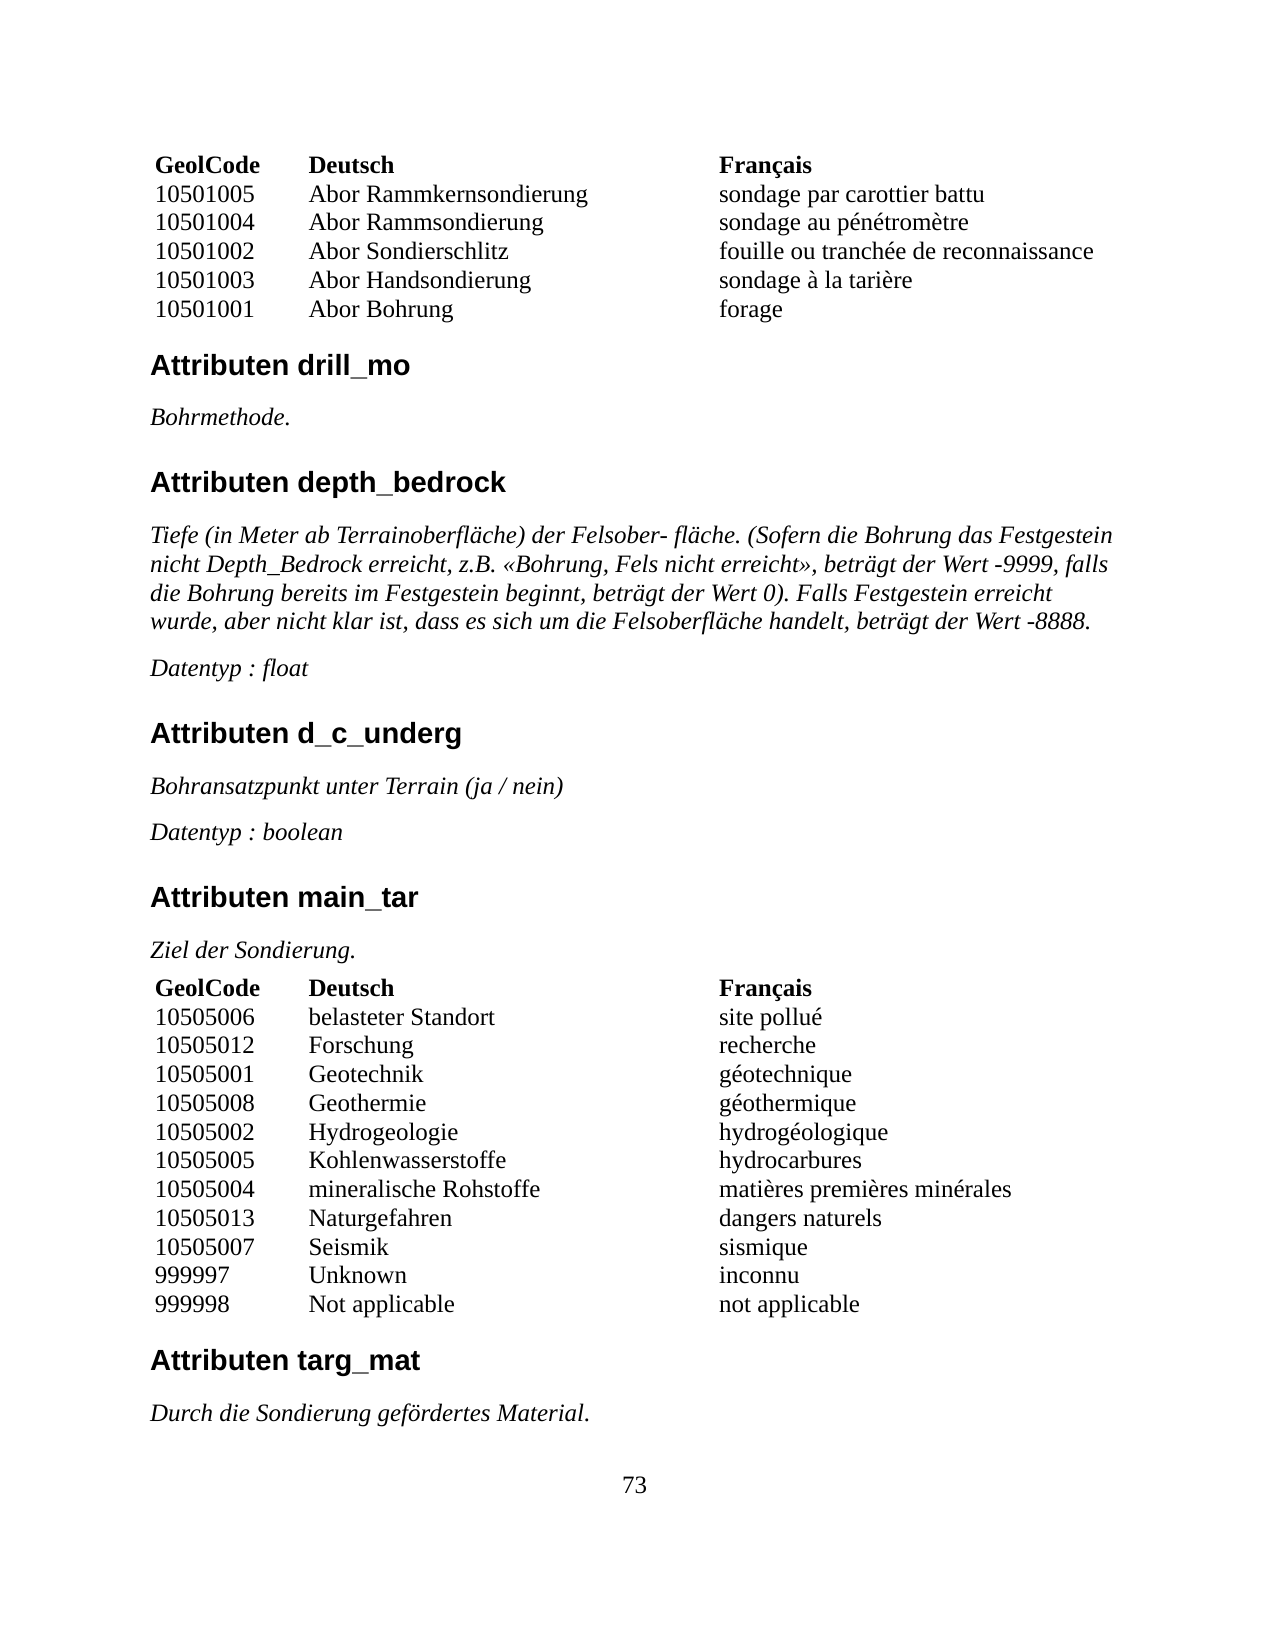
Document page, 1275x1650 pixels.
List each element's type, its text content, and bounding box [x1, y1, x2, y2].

table_cell 10505007 [150, 1232, 304, 1260]
table_cell 10505001 [150, 1059, 304, 1088]
text Bohrmethode. [150, 402, 1125, 431]
table_cell not applicable [714, 1289, 1125, 1318]
table_cell Abor Rammkernsondierung [304, 179, 714, 207]
subtitle Attributen drill_mo [150, 347, 1125, 381]
table_cell 10501005 [150, 179, 304, 207]
table_header Français [714, 973, 1125, 1002]
table_cell 10501002 [150, 236, 304, 265]
table_cell Hydrogeologie [304, 1117, 714, 1145]
table_cell sismique [714, 1232, 1125, 1260]
table_header GeolCode [150, 973, 304, 1002]
text Ziel der Sondierung. [150, 935, 1125, 964]
table_cell hydrocarbures [714, 1145, 1125, 1174]
table_header Deutsch [304, 150, 714, 179]
table_cell 10505005 [150, 1145, 304, 1174]
subtitle Attributen main_tar [150, 880, 1125, 914]
table_cell Not applicable [304, 1289, 714, 1318]
table_cell belasteter Standort [304, 1002, 714, 1030]
text Datentyp : float [150, 653, 1125, 682]
table_header GeolCode [150, 150, 304, 179]
table_cell Unknown [304, 1260, 714, 1289]
table_cell 10505002 [150, 1117, 304, 1145]
table_cell 10505008 [150, 1088, 304, 1117]
table_cell sondage au pénétromètre [714, 208, 1125, 236]
table_cell inconnu [714, 1260, 1125, 1289]
table_cell forage [714, 294, 1125, 322]
table_cell 10505012 [150, 1030, 304, 1059]
table_cell Naturgefahren [304, 1203, 714, 1232]
table_cell 10505013 [150, 1203, 304, 1232]
table_cell site pollué [714, 1002, 1125, 1030]
table_cell 10501003 [150, 265, 304, 294]
table_cell 10505006 [150, 1002, 304, 1030]
table_cell sondage par carottier battu [714, 179, 1125, 207]
table_cell Geothermie [304, 1088, 714, 1117]
table_cell matières premières minérales [714, 1174, 1125, 1203]
table_cell géothermique [714, 1088, 1125, 1117]
subtitle Attributen d_c_underg [150, 716, 1125, 749]
table_cell 10501001 [150, 294, 304, 322]
table_cell sondage à la tarière [714, 265, 1125, 294]
table_header Français [714, 150, 1125, 179]
text Tiefe (in Meter ab Terrainoberfläche) der Felsober- fläche. (Sofern die Bohrung das Festgestein nicht Depth_Bedrock erreicht, z.B. «Bohrung, Fels nicht erreicht», beträgt der Wert -9999, falls die Bohrung bereits im Festgestein beginnt, beträgt der Wert 0). Falls Festgestein erreicht wurde, aber nicht klar ist, dass es sich um die Felsoberfläche handelt, beträgt der Wert -8888. [150, 520, 1125, 635]
table_cell Geotechnik [304, 1059, 714, 1088]
table_cell Abor Handsondierung [304, 265, 714, 294]
table_cell 999997 [150, 1260, 304, 1289]
table_cell Abor Bohrung [304, 294, 714, 322]
text Durch die Sondierung gefördertes Material. [150, 1398, 1125, 1427]
table_cell dangers naturels [714, 1203, 1125, 1232]
table_cell Seismik [304, 1232, 714, 1260]
table_cell hydrogéologique [714, 1117, 1125, 1145]
table_cell recherche [714, 1030, 1125, 1059]
table_cell Abor Sondierschlitz [304, 236, 714, 265]
table_cell mineralische Rohstoffe [304, 1174, 714, 1203]
table_cell géotechnique [714, 1059, 1125, 1088]
table_cell fouille ou tranchée de reconnaissance [714, 236, 1125, 265]
table_cell Kohlenwasserstoffe [304, 1145, 714, 1174]
table_cell 999998 [150, 1289, 304, 1318]
subtitle Attributen targ_mat [150, 1343, 1125, 1376]
text Datentyp : boolean [150, 817, 1125, 846]
table_cell 10501004 [150, 208, 304, 236]
table_cell Abor Rammsondierung [304, 208, 714, 236]
subtitle Attributen depth_bedrock [150, 465, 1125, 499]
text Bohransatzpunkt unter Terrain (ja / nein) [150, 771, 1125, 799]
table_header Deutsch [304, 973, 714, 1002]
table_cell 10505004 [150, 1174, 304, 1203]
table_cell Forschung [304, 1030, 714, 1059]
